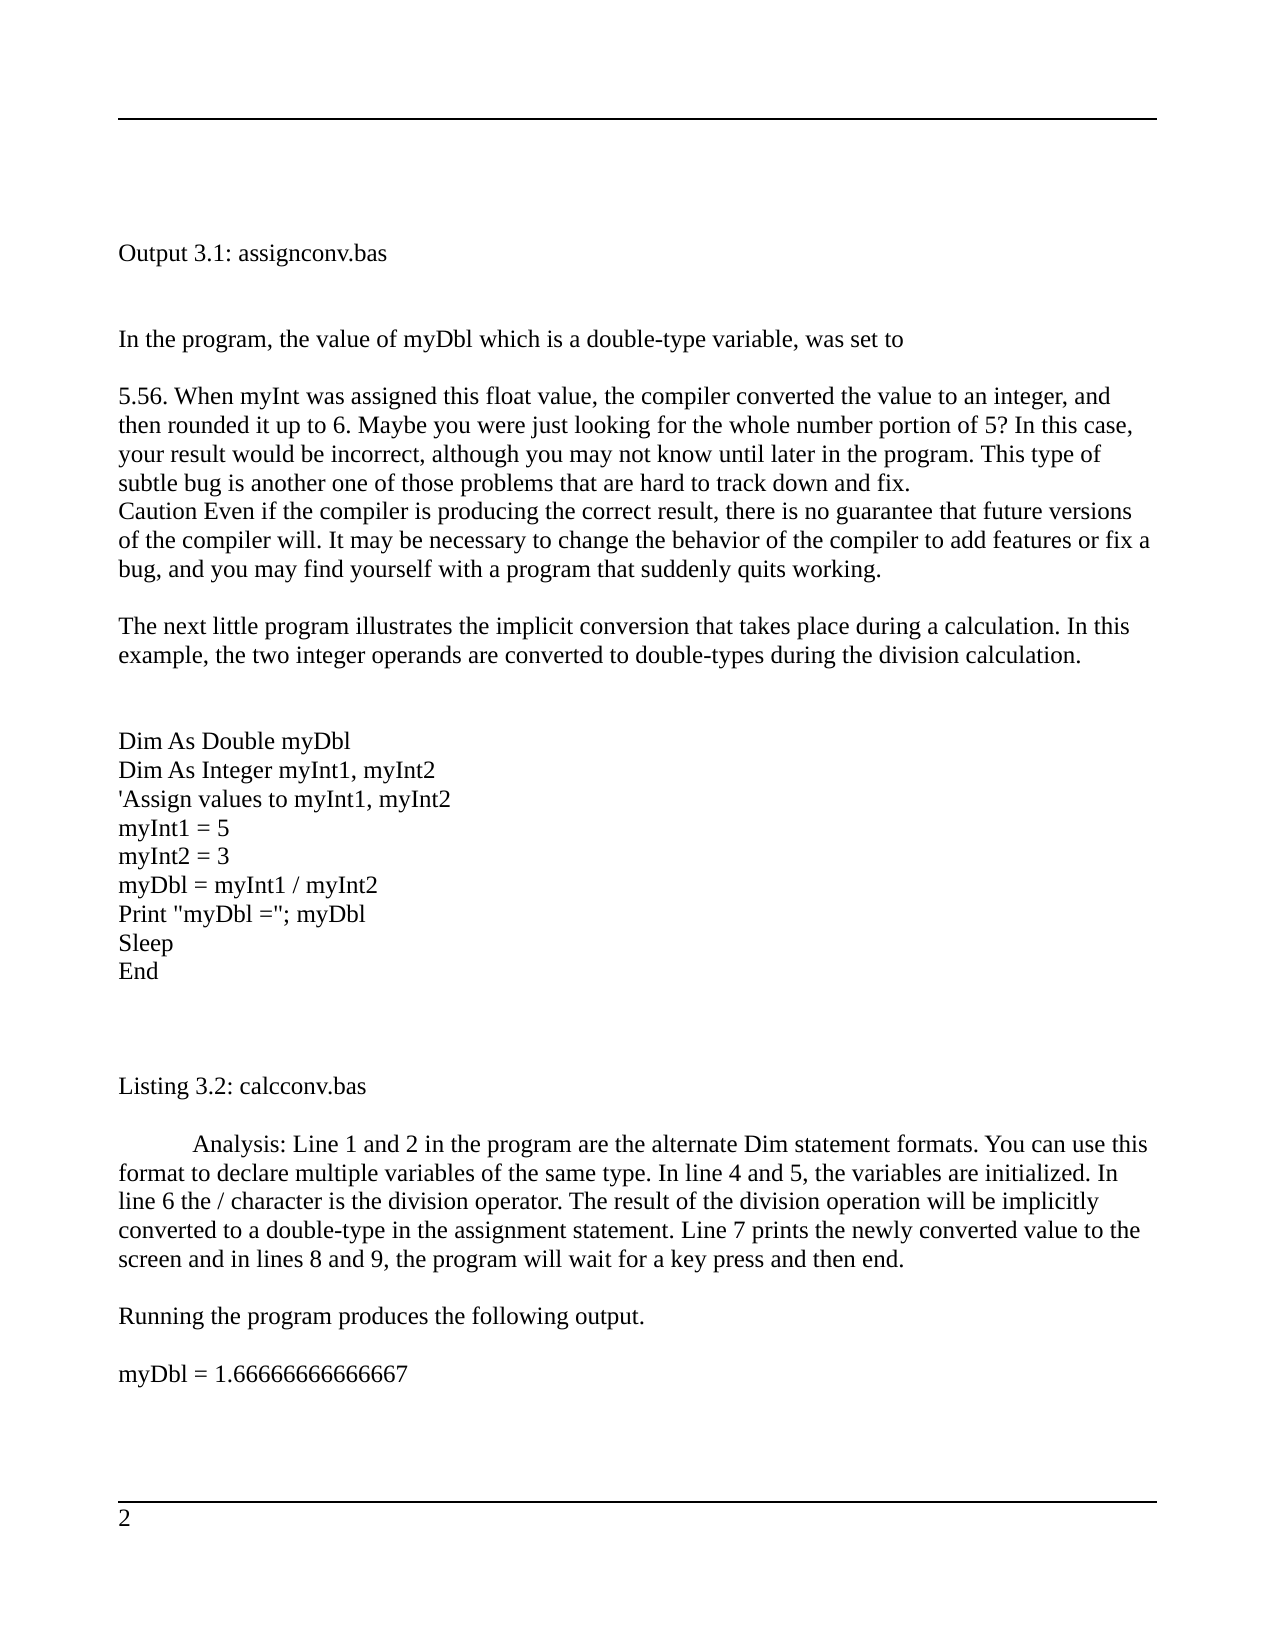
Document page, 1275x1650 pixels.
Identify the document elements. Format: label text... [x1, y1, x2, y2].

text 5.56. When myInt was assigned this float value, the compiler converted the value to an integer, and then rounded it up to 6. Maybe you were just looking for the whole number portion of 5? In this case, your result would be incorrect, although you may not know until later in the program. This type of subtle bug is another one of those problems that are hard to track down and fix. [118, 381, 1157, 496]
text myInt1 = 5 [118, 813, 1157, 841]
text End [118, 956, 1157, 985]
text Analysis: Line 1 and 2 in the program are the alternate Dim statement formats. You can use this format to declare multiple variables of the same type. In line 4 and 5, the variables are initialized. In line 6 the / character is the division operator. The result of the division operation will be implicitly converted to a double-type in the assignment statement. Line 7 prints the newly converted value to the screen and in lines 8 and 9, the program will wait for a key press and then end. [118, 1129, 1157, 1273]
text myDbl = 1.66666666666667 [118, 1359, 1157, 1388]
text myDbl = myInt1 / myInt2 [118, 870, 1157, 899]
text In the program, the value of myDbl which is a double-type variable, was set to [118, 324, 1157, 353]
text Print "myDbl ="; myDbl [118, 899, 1157, 928]
text Caution Even if the compiler is producing the correct result, there is no guarantee that future versions of the compiler will. It may be necessary to change the behavior of the compiler to add features or fix a bug, and you may find yourself with a program that suddenly quits working. [118, 496, 1157, 583]
text 'Assign values to myInt1, myInt2 [118, 784, 1157, 813]
text Output 3.1: assignconv.bas [118, 238, 1157, 266]
text Dim As Integer myInt1, myInt2 [118, 755, 1157, 784]
text The next little program illustrates the implicit conversion that takes place during a calculation. In this example, the two integer operands are converted to double-types during the division calculation. [118, 611, 1157, 669]
text Dim As Double myDbl [118, 726, 1157, 755]
text Running the program produces the following output. [118, 1301, 1157, 1330]
text myInt2 = 3 [118, 841, 1157, 870]
text Sleep [118, 928, 1157, 956]
text Listing 3.2: calcconv.bas [118, 1071, 1157, 1100]
